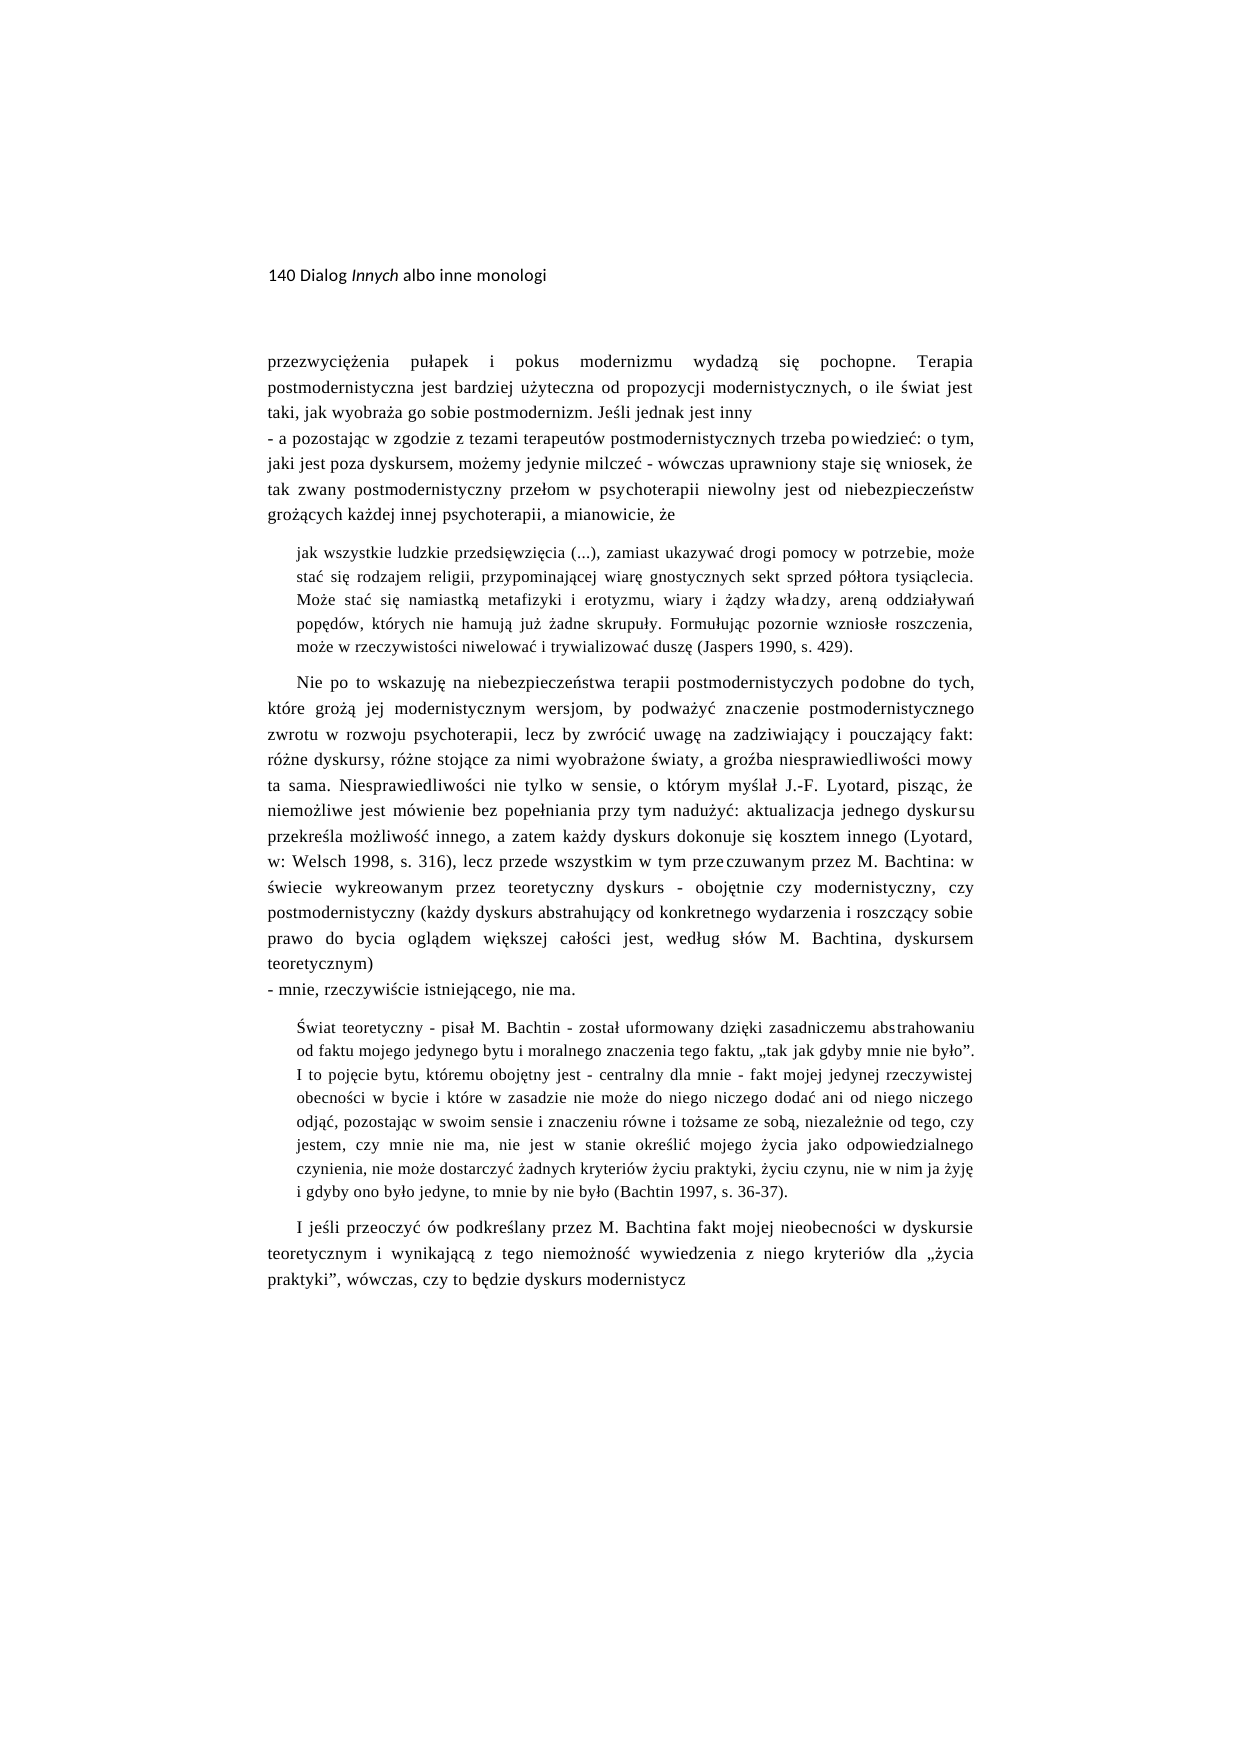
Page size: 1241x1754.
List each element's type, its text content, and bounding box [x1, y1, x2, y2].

text jak wszystkie ludzkie przedsięwzięcia (...), zamiast ukazywać drogi pomocy w potrze­bie, może stać się rodzajem religii, przypominającej wiarę gnostycznych sekt sprzed półtora tysiąclecia. Może stać się namiastką metafizyki i erotyzmu, wiary i żądzy wła­dzy, areną oddziaływań popędów, których nie hamują już żadne skrupuły. Formułując pozornie wzniosłe roszczenia, może w rzeczywistości niwelować i trywializować duszę (Jaspers 1990, s. 429). [296, 540, 974, 657]
text I jeśli przeoczyć ów podkreślany przez M. Bachtina fakt mojej nieobecności w dyskursie teoretycznym i wynikającą z tego niemożność wywiedzenia z niego kryteriów dla „życia praktyki”, wówczas, czy to będzie dyskurs modernistycz­ [267, 1213, 974, 1290]
list a pozostając w zgodzie z tezami terapeutów postmodernistycznych trzeba po­wiedzieć: o tym, jaki jest poza dyskursem, możemy jedynie milczeć - wówczas uprawniony staje się wniosek, że tak zwany postmodernistyczny przełom w psy­choterapii niewolny jest od niebezpieczeństw grożących każdej innej psychote­rapii, a mianowicie, że [267, 424, 974, 526]
text Nie po to wskazuję na niebezpieczeństwa terapii postmodernistyczych po­dobne do tych, które grożą jej modernistycznym wersjom, by podważyć zna­czenie postmodernistycznego zwrotu w rozwoju psychoterapii, lecz by zwrócić uwagę na zadziwiający i pouczający fakt: różne dyskursy, różne stojące za nimi wyobrażone światy, a groźba niesprawiedliwości mowy ta sama. Niesprawied­liwości nie tylko w sensie, o którym myślał J.-F. Lyotard, pisząc, że niemożliwe jest mówienie bez popełniania przy tym nadużyć: aktualizacja jednego dyskur­su przekreśla możliwość innego, a zatem każdy dyskurs dokonuje się kosztem innego (Lyotard, w: Welsch 1998, s. 316), lecz przede wszystkim w tym prze­czuwanym przez M. Bachtina: w świecie wykreowanym przez teoretyczny dys­kurs - obojętnie czy modernistyczny, czy postmodernistyczny (każdy dyskurs abstrahujący od konkretnego wydarzenia i roszczący sobie prawo do bycia oglą­dem większej całości jest, według słów M. Bachtina, dyskursem teoretycznym) [267, 668, 974, 975]
text przezwyciężenia pułapek i pokus modernizmu wydadzą się pochopne. Terapia postmodernistyczna jest bardziej użyteczna od propozycji modernistycznych, o ile świat jest taki, jak wyobraża go sobie postmodernizm. Jeśli jednak jest inny [267, 347, 974, 424]
list mnie, rzeczywiście istniejącego, nie ma. [267, 975, 977, 1000]
text Świat teoretyczny - pisał M. Bachtin - został uformowany dzięki zasadniczemu abs­trahowaniu od faktu mojego jedynego bytu i moralnego znaczenia tego faktu, „tak jak gdyby mnie nie było”. I to pojęcie bytu, któremu obojętny jest - centralny dla mnie - fakt mojej jedynej rzeczywistej obecności w bycie i które w zasadzie nie może do niego niczego dodać ani od niego niczego odjąć, pozostając w swoim sensie i znaczeniu rów­ne i tożsame ze sobą, niezależnie od tego, czy jestem, czy mnie nie ma, nie jest w stanie określić mojego życia jako odpowiedzialnego czynienia, nie może dostarczyć żadnych kryteriów życiu praktyki, życiu czynu, nie w nim ja żyję i gdyby ono było jedyne, to mnie by nie było (Bachtin 1997, s. 36-37). [296, 1014, 974, 1203]
text 140 Dialog Innych albo inne monologi [268, 267, 606, 285]
